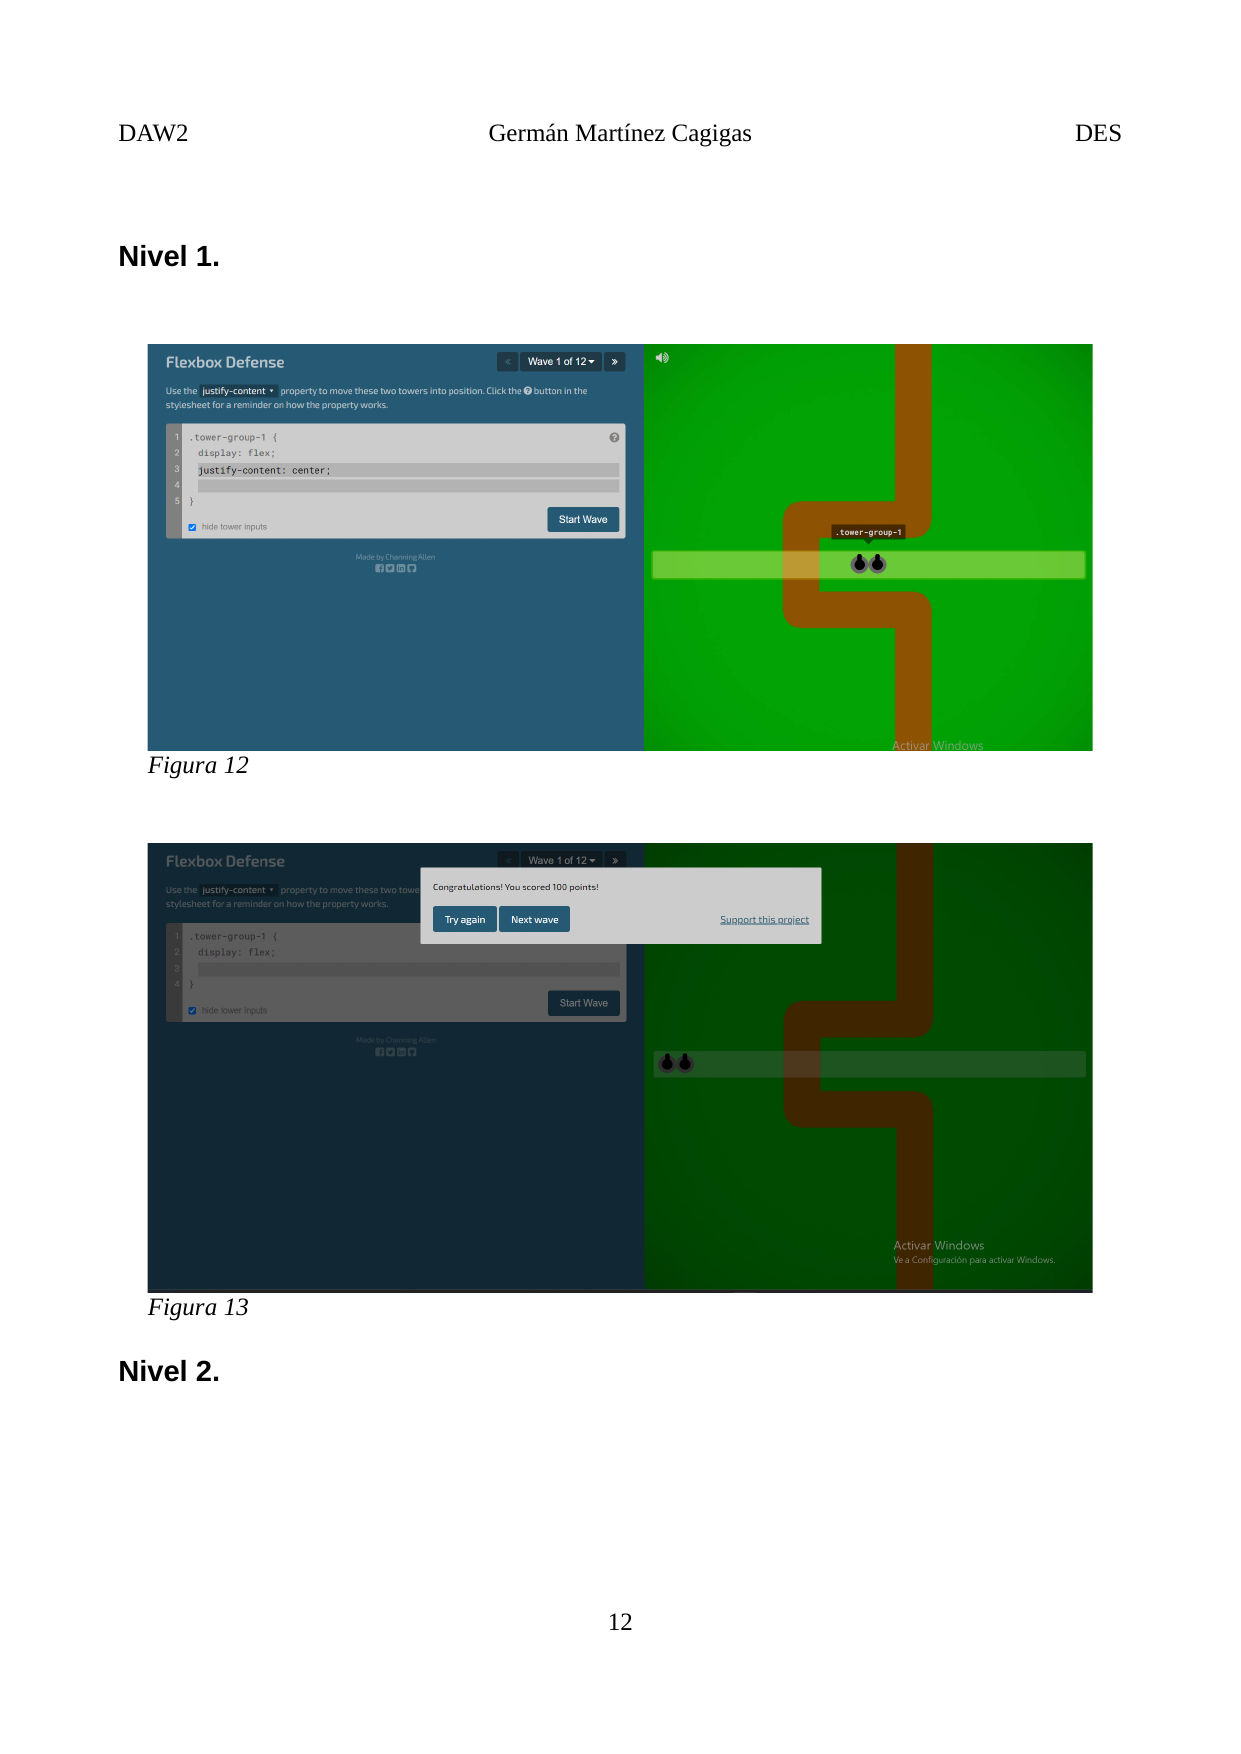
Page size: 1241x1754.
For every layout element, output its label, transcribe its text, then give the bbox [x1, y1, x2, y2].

picture [147, 344, 1093, 751]
picture [147, 843, 1093, 1293]
subtitle Nivel 1. [118, 238, 1122, 272]
text Figura 12 [148, 751, 1093, 779]
subtitle Nivel 2. [118, 1354, 1122, 1388]
text Figura 13 [148, 1293, 1093, 1321]
